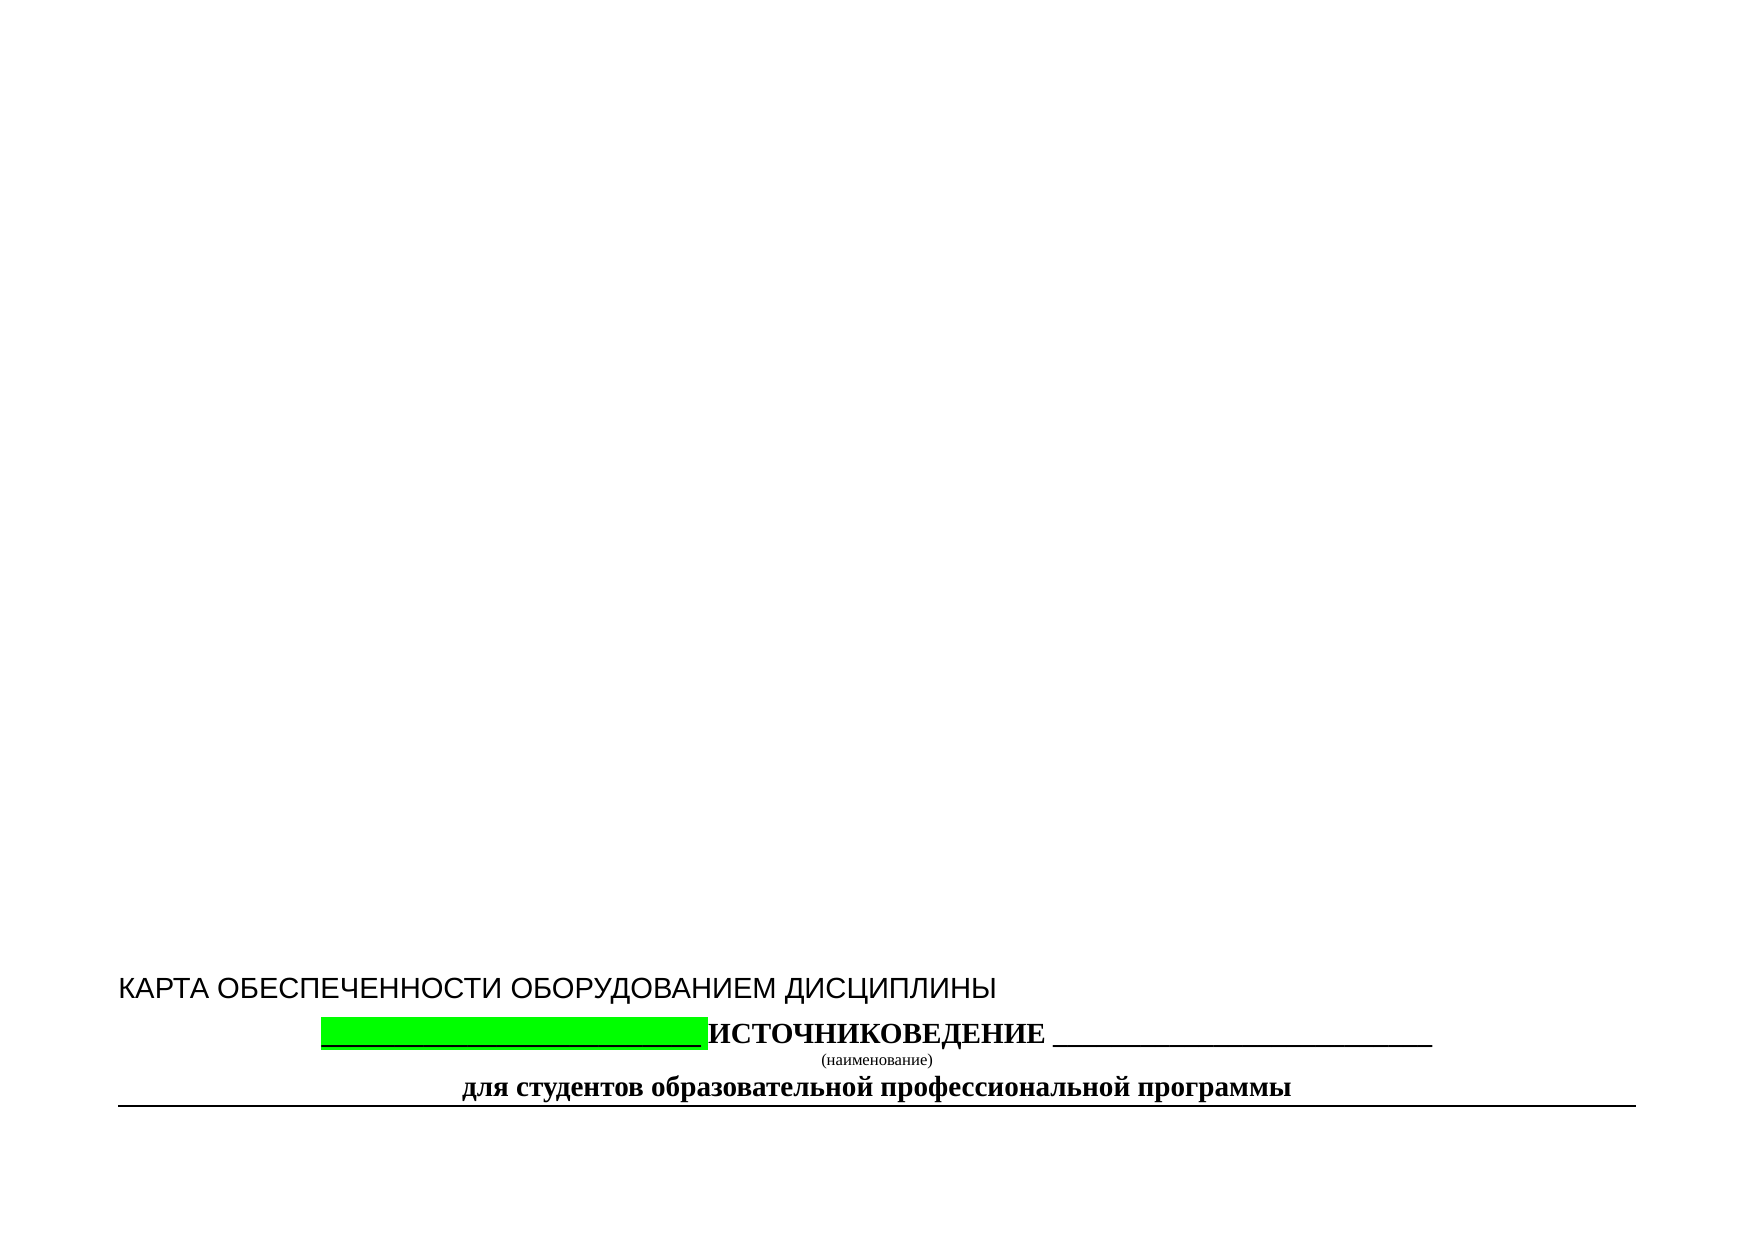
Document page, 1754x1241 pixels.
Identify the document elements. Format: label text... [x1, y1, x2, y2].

text для студентов образовательной профессиональной программы [118, 1069, 1636, 1105]
text __________________________ ИСТОЧНИКОВЕДЕНИЕ __________________________ [118, 1017, 1636, 1050]
title КАРТА обеспеченности оборудованием дисциплины [118, 971, 1636, 1004]
text (наименование) [118, 1050, 1636, 1069]
